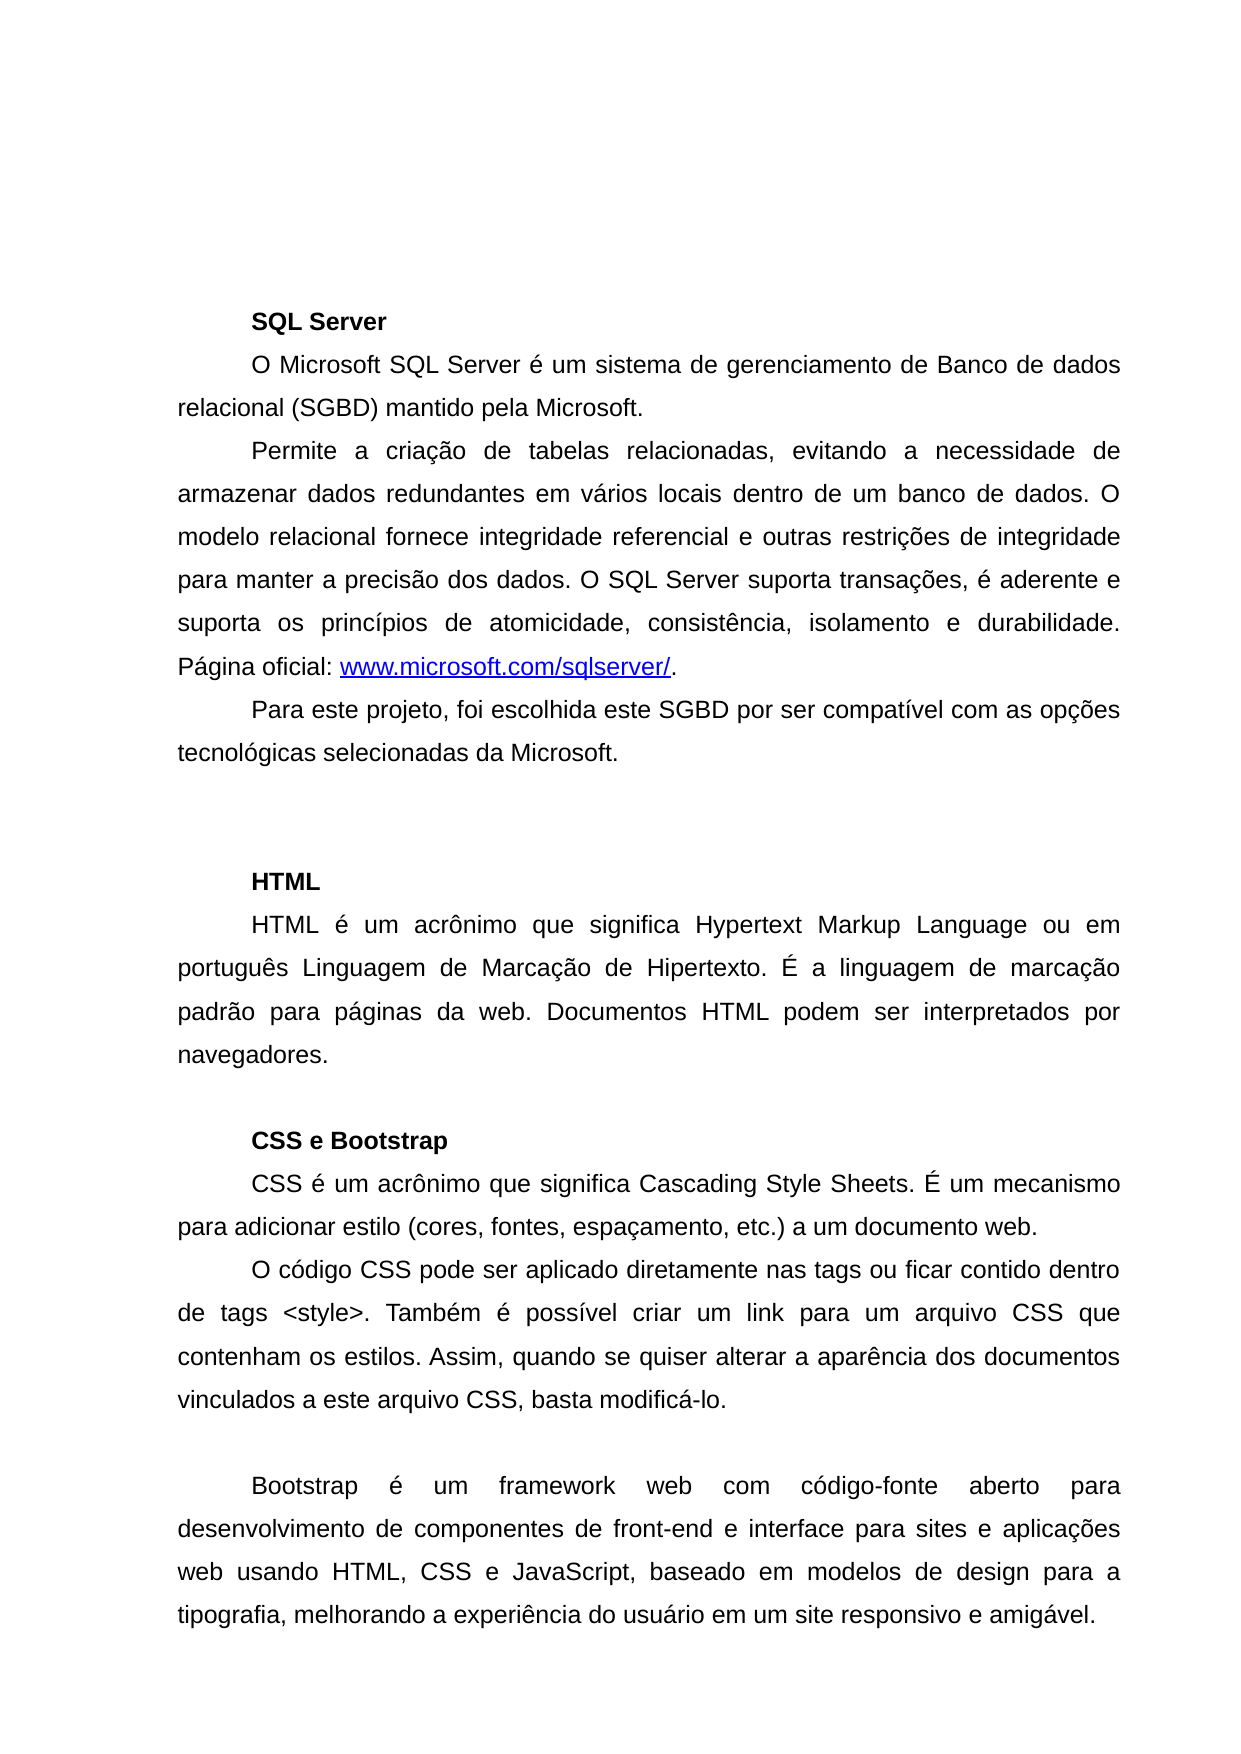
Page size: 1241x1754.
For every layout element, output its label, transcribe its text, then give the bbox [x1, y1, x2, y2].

text Para este projeto, foi escolhida este SGBD por ser compatível com as opções tecnológicas selecionadas da Microsoft. [177, 695, 1122, 767]
text SQL Server [177, 307, 1122, 335]
text CSS e Bootstrap [177, 1126, 1122, 1155]
text Permite a criação de tabelas relacionadas, evitando a necessidade de armazenar dados redundantes em vários locais dentro de um banco de dados. O modelo relacional fornece integridade referencial e outras restrições de integridade para manter a precisão dos dados. O SQL Server suporta transações, é aderente e suporta os princípios de atomicidade, consistência, isolamento e durabilidade. Página oficial: www.microsoft.com/sqlserver/. [177, 436, 1122, 680]
text HTML é um acrônimo que significa Hypertext Markup Language ou em português Linguagem de Marcação de Hipertexto. É a linguagem de marcação padrão para páginas da web. Documentos HTML podem ser interpretados por navegadores. [177, 910, 1122, 1068]
text O Microsoft SQL Server é um sistema de gerenciamento de Banco de dados relacional (SGBD) mantido pela Microsoft. [177, 350, 1122, 422]
text O código CSS pode ser aplicado diretamente nas tags ou ficar contido dentro de tags <style>. Também é possível criar um link para um arquivo CSS que contenham os estilos. Assim, quando se quiser alterar a aparência dos documentos vinculados a este arquivo CSS, basta modificá-lo. [177, 1255, 1122, 1413]
text Bootstrap é um framework web com código-fonte aberto para desenvolvimento de componentes de front-end e interface para sites e aplicações web usando HTML, CSS e JavaScript, baseado em modelos de design para a tipografia, melhorando a experiência do usuário em um site responsivo e amigável. [177, 1471, 1122, 1629]
text CSS é um acrônimo que significa Cascading Style Sheets. É um mecanismo para adicionar estilo (cores, fontes, espaçamento, etc.) a um documento web. [177, 1169, 1122, 1241]
text HTML [177, 867, 1122, 896]
